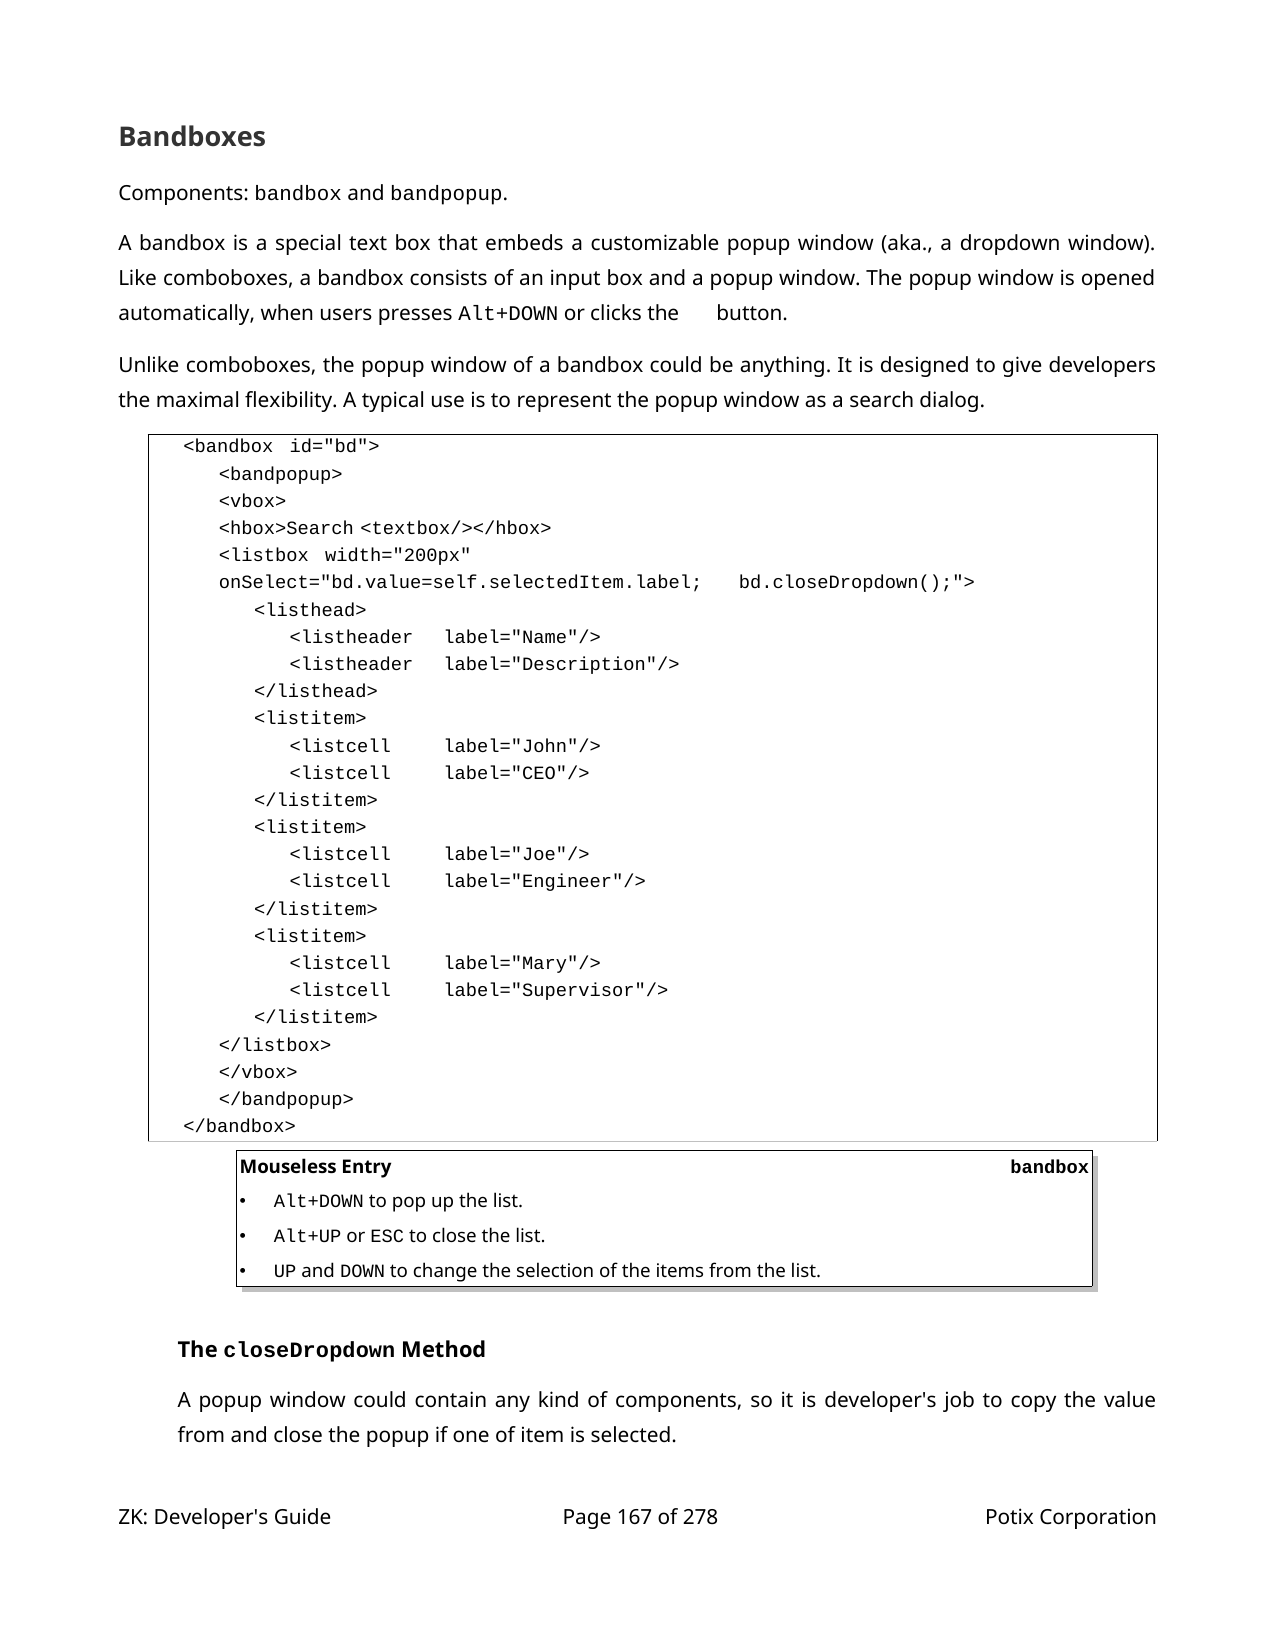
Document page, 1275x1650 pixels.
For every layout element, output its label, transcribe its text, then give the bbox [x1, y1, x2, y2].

text <hbox>Search <textbox/></hbox> [149, 516, 1157, 540]
text <listcell label="CEO"/> [149, 761, 1157, 785]
list UP and DOWN to change the selection of the items from the list. [237, 1254, 1092, 1286]
text </listitem> [149, 897, 1157, 921]
text <listitem> [149, 815, 1157, 839]
text <listcell label="Joe"/> [149, 842, 1157, 866]
text <vbox> [149, 489, 1157, 513]
text Mouseless Entry bandbox [237, 1151, 1092, 1179]
text <listbox width="200px" [149, 543, 1157, 567]
text </bandbox> [149, 1114, 1157, 1141]
text <listcell label="Mary"/> [149, 951, 1157, 975]
text <bandpopup> [149, 462, 1157, 486]
text <listhead> [149, 597, 1157, 622]
list Alt+DOWN to pop up the list. [237, 1185, 1092, 1213]
text <listcell label="Engineer"/> [149, 869, 1157, 894]
text Components: bandbox and bandpopup. [118, 178, 1157, 207]
text </bandpopup> [149, 1087, 1157, 1111]
text <listitem> [149, 706, 1157, 731]
text </listhead> [149, 679, 1157, 703]
text </listitem> [149, 1005, 1157, 1029]
text <listcell label="Supervisor"/> [149, 978, 1157, 1002]
text <listcell label="John"/> [149, 733, 1157, 758]
list Alt+UP or ESC to close the list. [237, 1219, 1092, 1248]
subtitle Bandboxes [118, 118, 1157, 155]
text </listitem> [149, 788, 1157, 812]
text </listbox> [149, 1032, 1157, 1057]
text <bandbox id="bd"> [149, 435, 1157, 459]
text <listitem> [149, 924, 1157, 948]
text Unlike comboboxes, the popup window of a bandbox could be anything. It is designed to give developers the maximal flexibility. A typical use is to represent the popup window as a search dialog. [118, 350, 1157, 414]
text <listheader label="Description"/> [149, 652, 1157, 676]
text <listheader label="Name"/> [149, 625, 1157, 649]
text </vbox> [149, 1060, 1157, 1084]
text onSelect="bd.value=self.selectedItem.label; bd.closeDropdown();"> [149, 570, 1157, 594]
text A popup window could contain any kind of components, so it is developer's job to copy the value from and close the popup if one of item is selected. [177, 1385, 1157, 1448]
text A bandbox is a special text box that embeds a customizable popup window (aka., a dropdown window). Like comboboxes, a bandbox consists of an input box and a popup window. The popup window is opened automatically, when users presses Alt+DOWN or clicks the button. [118, 228, 1157, 330]
subtitle The closeDropdown Method [177, 1334, 1157, 1364]
